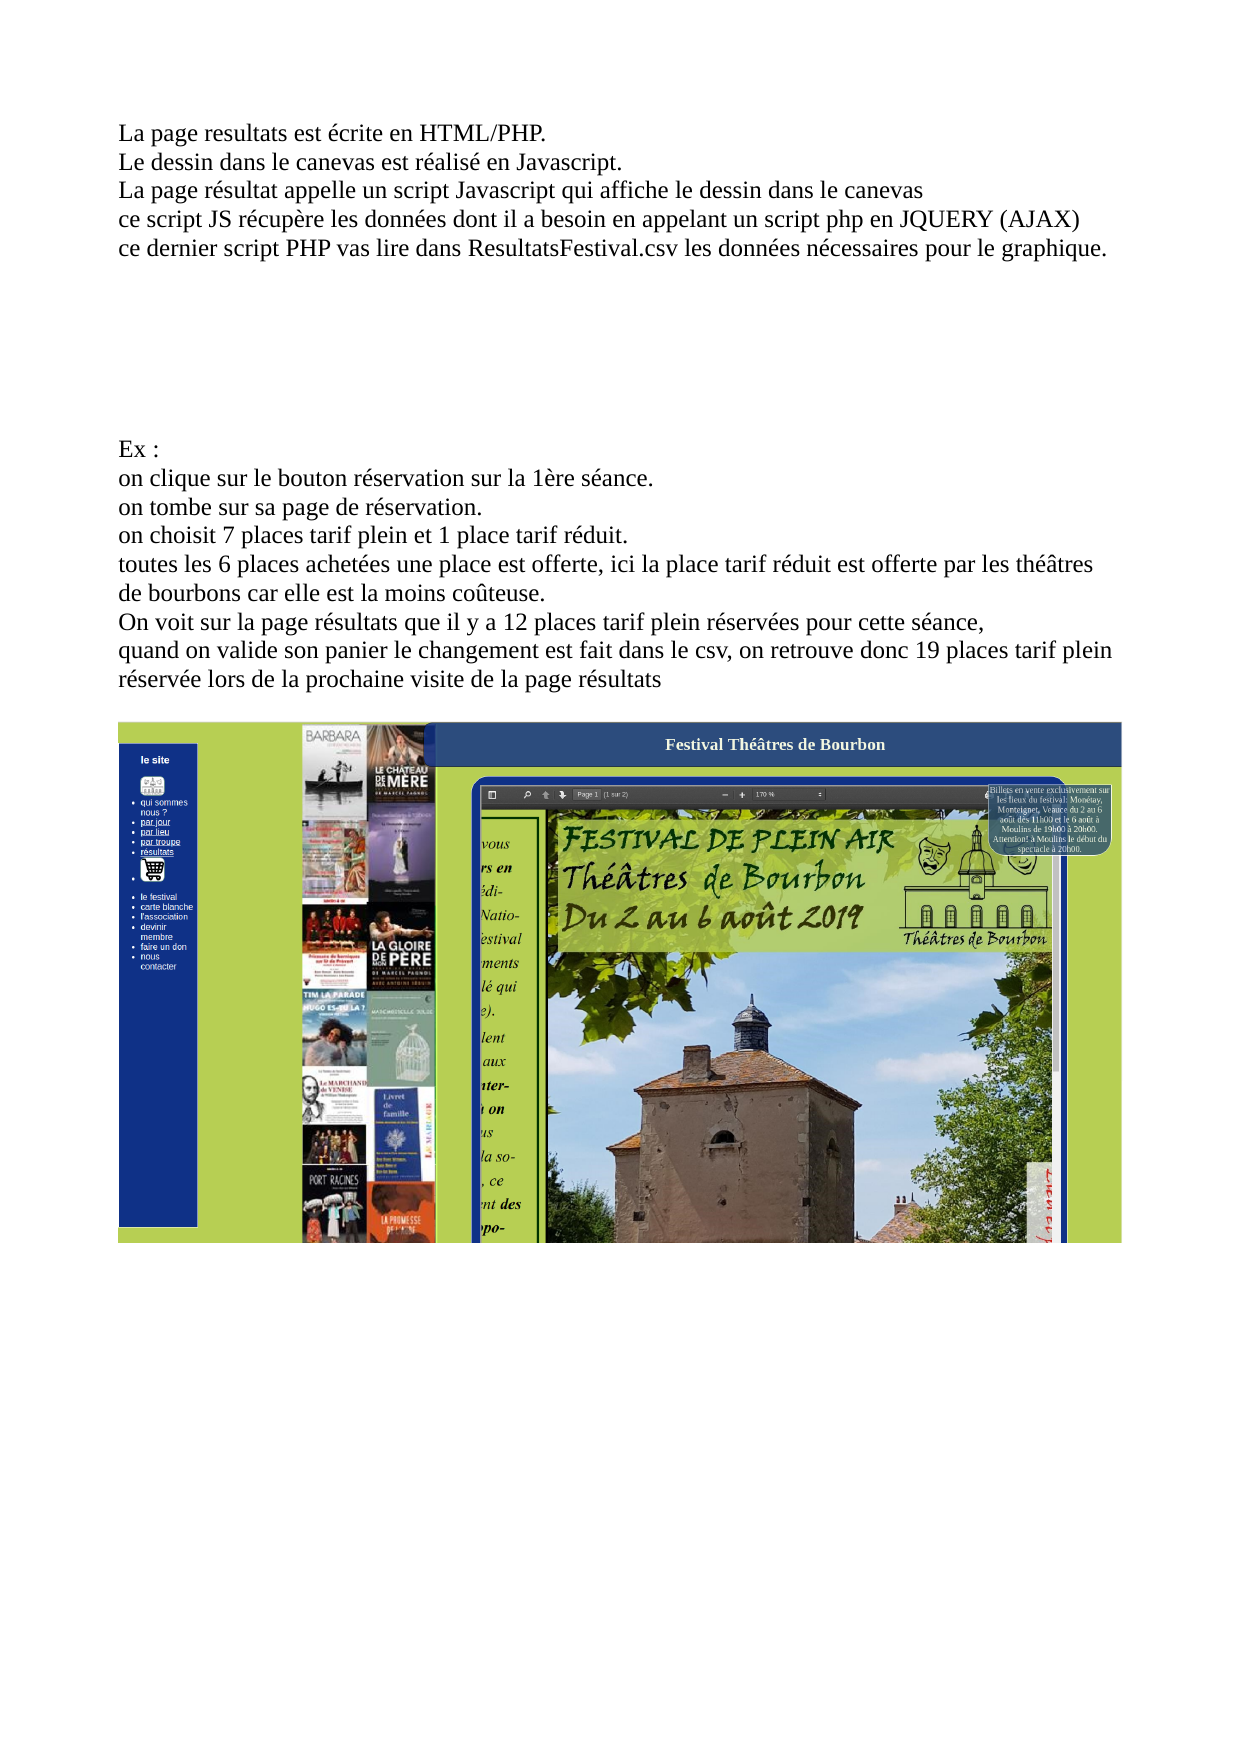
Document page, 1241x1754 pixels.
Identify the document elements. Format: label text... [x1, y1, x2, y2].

text on clique sur le bouton réservation sur la 1ère séance. [118, 463, 1122, 492]
text on tombe sur sa page de réservation. [118, 492, 1122, 521]
text La page résultat appelle un script Javascript qui affiche le dessin dans le canevas [118, 176, 1122, 204]
text La page resultats est écrite en HTML/PHP. [118, 118, 1122, 147]
text on choisit 7 places tarif plein et 1 place tarif réduit. [118, 521, 1122, 549]
picture [118, 721, 1123, 1243]
text quand on valide son panier le changement est fait dans le csv, on retrouve donc 19 places tarif plein réservée lors de la prochaine visite de la page résultats [118, 636, 1122, 693]
text toutes les 6 places achetées une place est offerte, ici la place tarif réduit est offerte par les théâtres de bourbons car elle est la moins coûteuse. [118, 549, 1122, 607]
text Ex : [118, 434, 1122, 463]
text ce script JS récupère les données dont il a besoin en appelant un script php en JQUERY (AJAX) [118, 204, 1122, 233]
text On voit sur la page résultats que il y a 12 places tarif plein réservées pour cette séance, [118, 607, 1122, 636]
text ce dernier script PHP vas lire dans ResultatsFestival.csv les données nécessaires pour le graphique. [118, 233, 1122, 262]
text Le dessin dans le canevas est réalisé en Javascript. [118, 147, 1122, 176]
